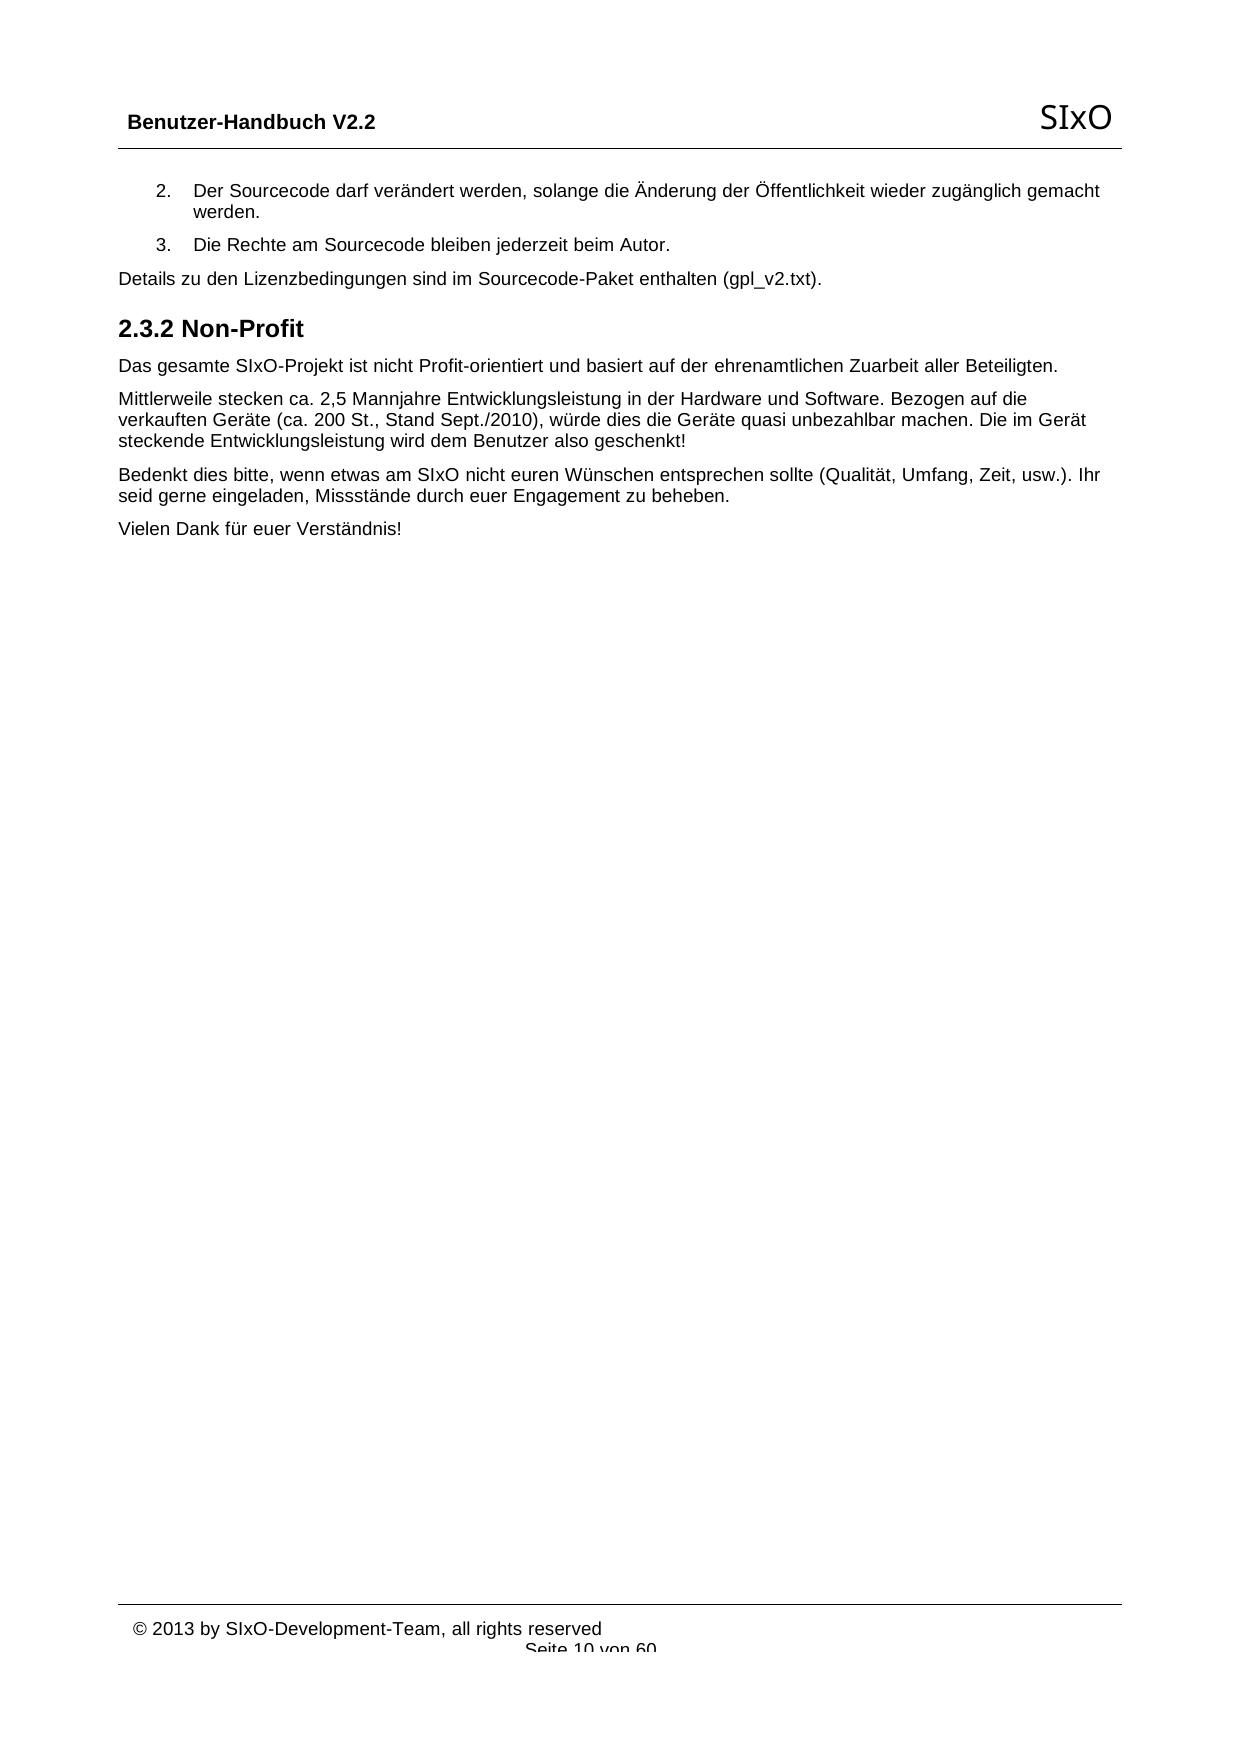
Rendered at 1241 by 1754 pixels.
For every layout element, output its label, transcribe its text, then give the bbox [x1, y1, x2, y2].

list Die Rechte am Sourcecode bleiben jederzeit beim Autor. [156, 235, 1122, 256]
text Mittlerweile stecken ca. 2,5 Mannjahre Entwicklungsleistung in der Hardware und Software. Bezogen auf die verkauften Geräte (ca. 200 St., Stand Sept./2010), würde dies die Geräte quasi unbezahlbar machen. Die im Gerät steckende Entwicklungsleistung wird dem Benutzer also geschenkt! [118, 388, 1122, 452]
text Bedenkt dies bitte, wenn etwas am SIxO nicht euren Wünschen entsprechen sollte (Qualität, Umfang, Zeit, usw.). Ihr seid gerne eingeladen, Missstände durch euer Engagement zu beheben. [118, 464, 1122, 506]
text Details zu den Lizenzbedingungen sind im Sourcecode-Paket enthalten (gpl_v2.txt). [118, 268, 1122, 289]
text Das gesamte SIxO-Projekt ist nicht Profit-orientiert und basiert auf der ehrenamtlichen Zuarbeit aller Beteiligten. [118, 355, 1122, 376]
text Vielen Dank für euer Verständnis! [118, 519, 1122, 540]
subtitle Non-Profit [118, 314, 1122, 342]
list Der Sourcecode darf verändert werden, solange die Änderung der Öffentlichkeit wieder zugänglich gemacht werden. [156, 180, 1122, 222]
